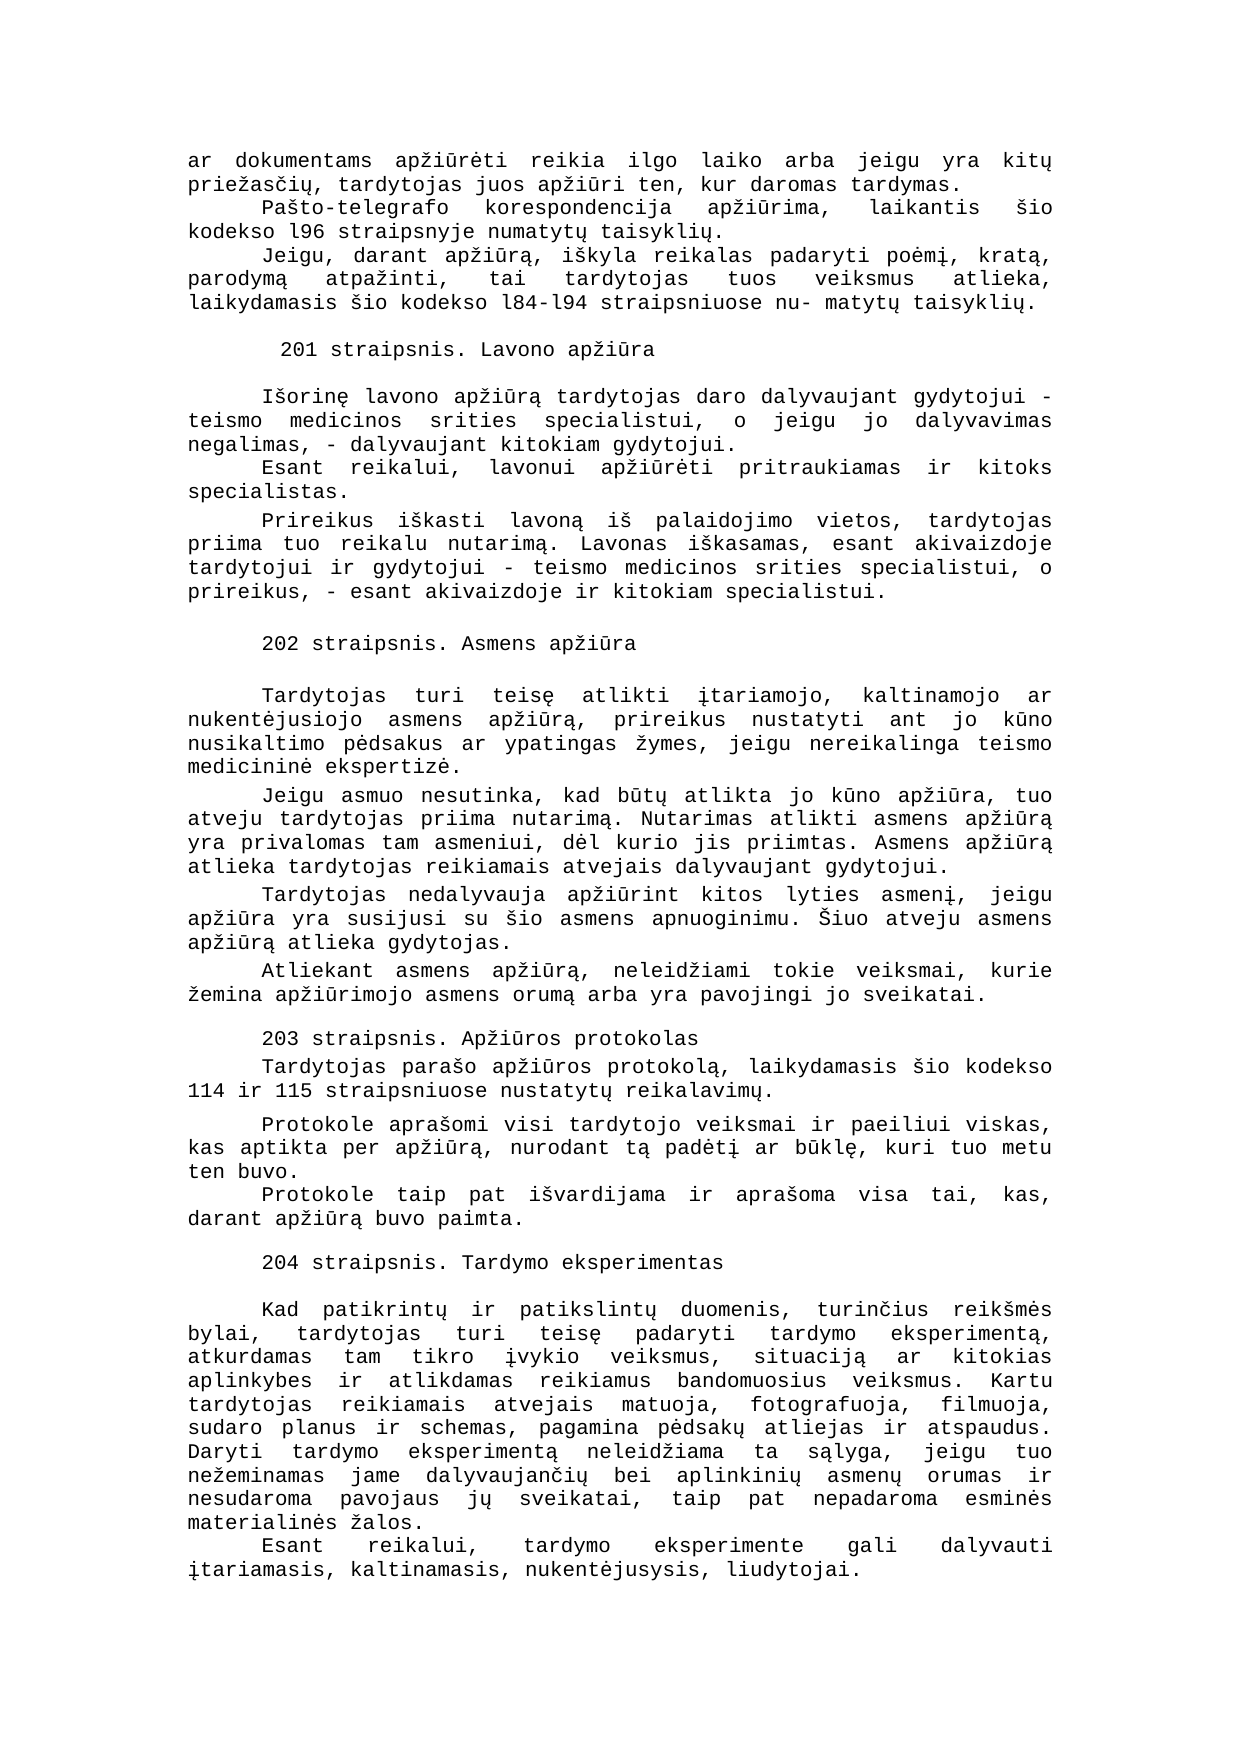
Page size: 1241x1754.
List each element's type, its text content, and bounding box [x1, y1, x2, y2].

text Kad patikrintų ir patikslintų duomenis, turinčius reikšmės bylai, tardytojas turi teisę padaryti tardymo eksperimentą, atkurdamas tam tikro įvykio veiksmus, situaciją ar kitokias aplinkybes ir atlikdamas reikiamus bandomuosius veiksmus. Kartu tardytojas reikiamais atvejais matuoja, fotografuoja, filmuoja, sudaro planus ir schemas, pagamina pėdsakų atliejas ir atspaudus. Daryti tardymo eksperimentą neleidžiama ta sąlyga, jeigu tuo nežeminamas jame dalyvaujančių bei aplinkinių asmenų orumas ir nesudaroma pavojaus jų sveikatai, taip pat nepadaroma esminės materialinės žalos. [187, 1299, 1053, 1536]
text 202 straipsnis. Asmens apžiūra [187, 633, 1053, 657]
text Esant reikalui, tardymo eksperimente gali dalyvauti įtariamasis, kaltinamasis, nukentėjusysis, liudytojai. [187, 1536, 1053, 1583]
text Tardytojas turi teisę atlikti įtariamojo, kaltinamojo ar nukentėjusiojo asmens apžiūrą, prireikus nustatyti ant jo kūno nusikaltimo pėdsakus ar ypatingas žymes, jeigu nereikalinga teismo medicininė ekspertizė. [187, 685, 1053, 780]
text Esant reikalui, lavonui apžiūrėti pritraukiamas ir kitoks specialistas. [187, 457, 1053, 505]
text Protokole aprašomi visi tardytojo veiksmai ir paeiliui viskas, kas aptikta per apžiūrą, nurodant tą padėtį ar būklę, kuri tuo metu ten buvo. [187, 1113, 1053, 1184]
text 204 straipsnis. Tardymo eksperimentas [187, 1252, 1053, 1275]
text ar dokumentams apžiūrėti reikia ilgo laiko arba jeigu yra kitų priežasčių, tardytojas juos apžiūri ten, kur daromas tardymas. [187, 150, 1053, 197]
text 203 straipsnis. Apžiūros protokolas [187, 1028, 1053, 1051]
text Jeigu asmuo nesutinka, kad būtų atlikta jo kūno apžiūra, tuo atveju tardytojas priima nutarimą. Nutarimas atlikti asmens apžiūrą yra privalomas tam asmeniui, dėl kurio jis priimtas. Asmens apžiūrą atlieka tardytojas reikiamais atvejais dalyvaujant gydytojui. [187, 785, 1053, 879]
text Tardytojas parašo apžiūros protokolą, laikydamasis šio kodekso 114 ir 115 straipsniuose nustatytų reikalavimų. [187, 1056, 1053, 1103]
text 201 straipsnis. Lavono apžiūra [206, 339, 1053, 363]
text Atliekant asmens apžiūrą, neleidžiami tokie veiksmai, kurie žemina apžiūrimojo asmens orumą arba yra pavojingi jo sveikatai. [187, 960, 1053, 1008]
text Išorinę lavono apžiūrą tardytojas daro dalyvaujant gydytojui - teismo medicinos srities specialistui, o jeigu jo dalyvavimas negalimas, - dalyvaujant kitokiam gydytojui. [187, 386, 1053, 457]
text Prireikus iškasti lavoną iš palaidojimo vietos, tardytojas priima tuo reikalu nutarimą. Lavonas iškasamas, esant akivaizdoje tardytojui ir gydytojui - teismo medicinos srities specialistui, o prireikus, - esant akivaizdoje ir kitokiam specialistui. [187, 510, 1053, 604]
text Pašto-telegrafo korespondencija apžiūrima, laikantis šio kodekso l96 straipsnyje numatytų taisyklių. [187, 197, 1053, 244]
text Protokole taip pat išvardijama ir aprašoma visa tai, kas, darant apžiūrą buvo paimta. [187, 1184, 1053, 1232]
text Jeigu, darant apžiūrą, iškyla reikalas padaryti poėmį, kratą, parodymą atpažinti, tai tardytojas tuos veiksmus atlieka, laikydamasis šio kodekso l84-l94 straipsniuose nu- matytų taisyklių. [187, 244, 1053, 316]
text Tardytojas nedalyvauja apžiūrint kitos lyties asmenį, jeigu apžiūra yra susijusi su šio asmens apnuoginimu. Šiuo atveju asmens apžiūrą atlieka gydytojas. [187, 884, 1053, 955]
